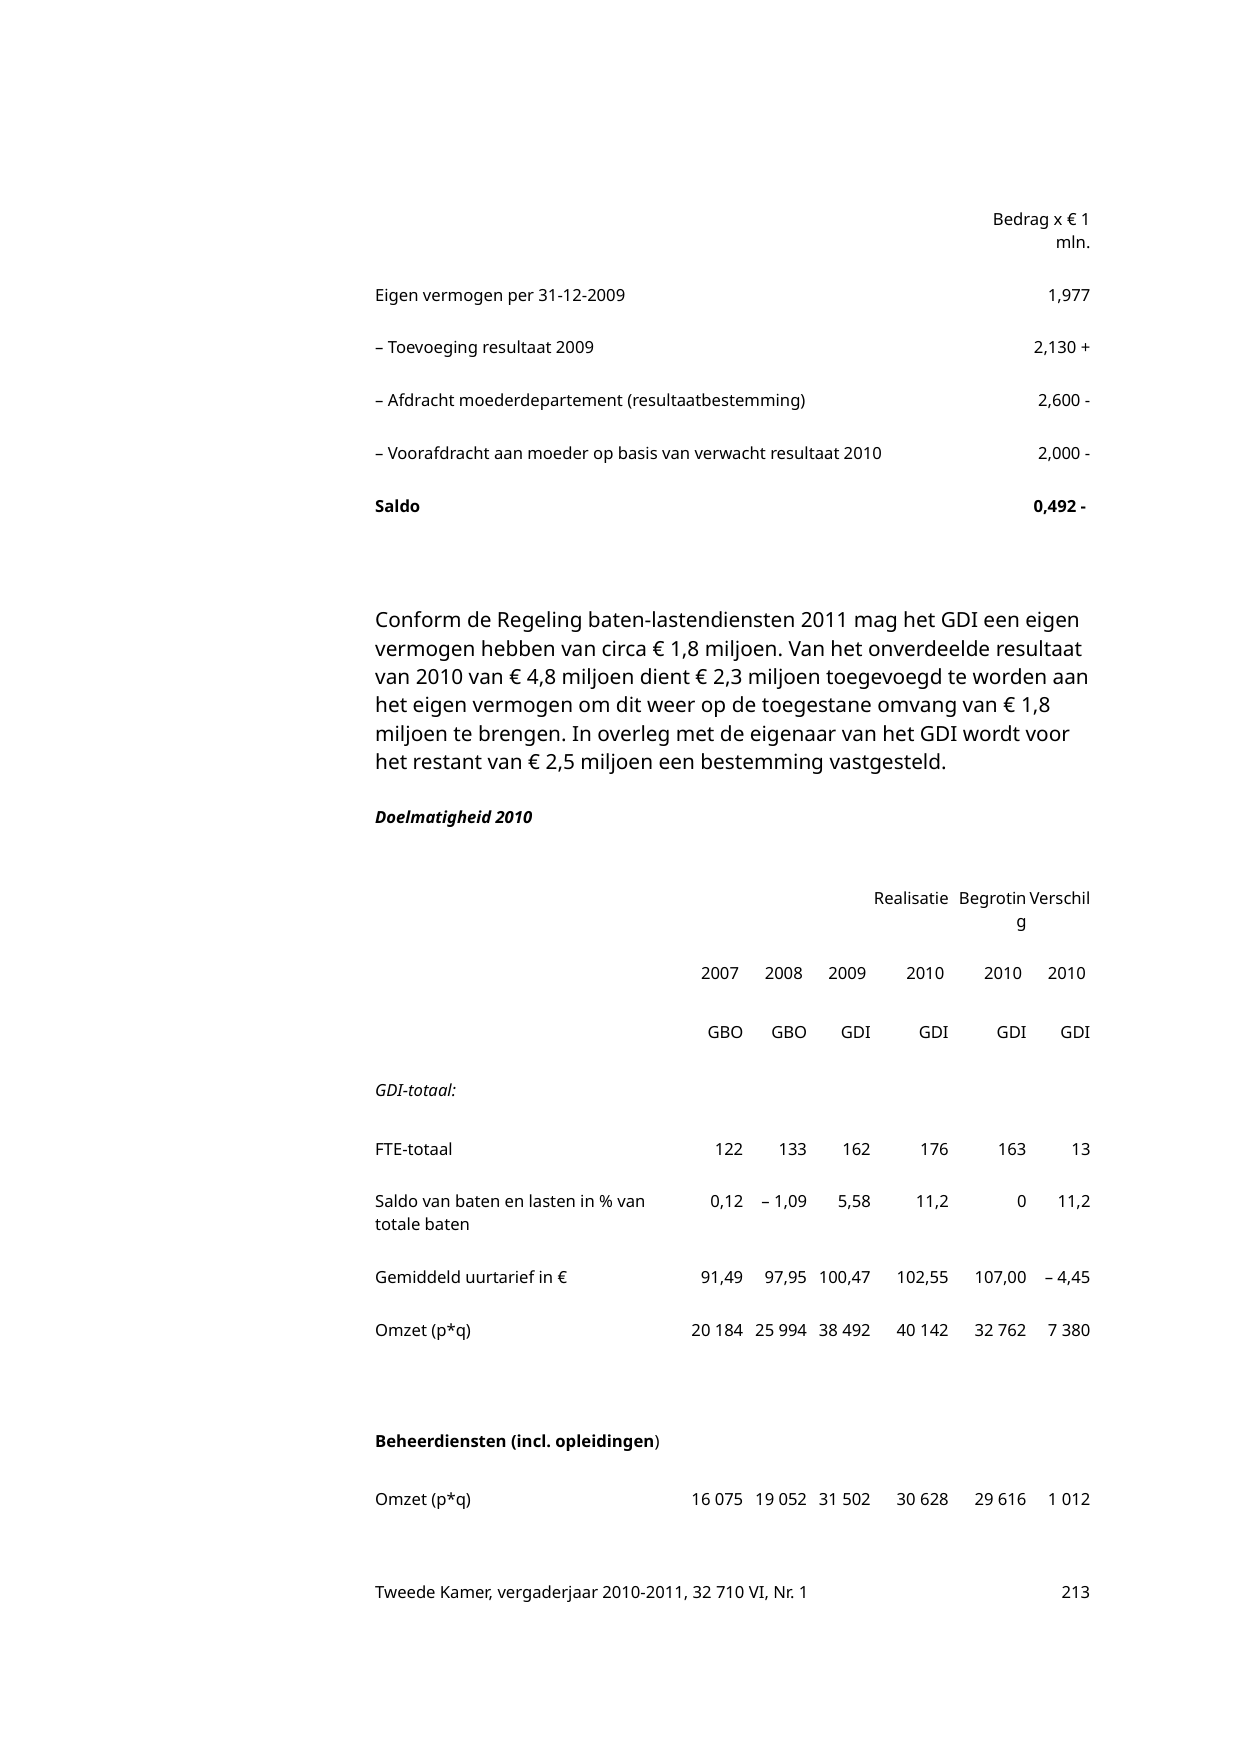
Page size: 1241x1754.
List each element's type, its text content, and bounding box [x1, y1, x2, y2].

table_cell [679, 1079, 743, 1137]
table_cell 32 762 [949, 1318, 1026, 1371]
table_cell [949, 1371, 1026, 1429]
table_cell 2008 [743, 962, 807, 1020]
table_cell [375, 1371, 679, 1429]
table_cell 102,55 [871, 1265, 948, 1318]
table_cell [871, 1079, 948, 1137]
table_cell 2007 [679, 962, 743, 1020]
table_cell 2010 [871, 962, 948, 1020]
table_cell GDI [1026, 1020, 1090, 1079]
table_cell [871, 1371, 948, 1429]
table_cell 100,47 [807, 1265, 871, 1318]
table_cell Saldo [375, 494, 961, 547]
table_cell [807, 1429, 871, 1488]
table_cell Omzet (p*q) [375, 1318, 679, 1371]
table_cell [949, 1079, 1026, 1137]
table_cell [871, 1429, 948, 1488]
table_header Bedrag x € 1 mln. [961, 208, 1090, 283]
table_cell 7 380 [1026, 1318, 1090, 1371]
table_cell 163 [949, 1137, 1026, 1190]
table_header Verschil [1026, 887, 1090, 962]
table_cell Gemiddeld uurtarief in € [375, 1265, 679, 1318]
table_cell GDI [949, 1020, 1026, 1079]
table_cell 2,130 + [961, 336, 1090, 389]
table_cell 29 616 [949, 1488, 1026, 1510]
table_cell 0,12 [679, 1190, 743, 1265]
table_cell 5,58 [807, 1190, 871, 1265]
table_cell Beheerdiensten (incl. opleidingen) [375, 1429, 679, 1488]
table_header [807, 887, 871, 962]
table_cell [743, 1429, 807, 1488]
table_cell 40 142 [871, 1318, 948, 1371]
table_cell 11,2 [871, 1190, 948, 1265]
table_cell 176 [871, 1137, 948, 1190]
text Doelmatigheid 2010 [375, 806, 1090, 829]
table_cell 2,600 - [961, 389, 1090, 441]
table_cell 1 012 [1026, 1488, 1090, 1510]
table_cell [375, 1020, 679, 1079]
table_cell 16 075 [679, 1488, 743, 1510]
table_cell [1026, 1079, 1090, 1137]
table_cell 122 [679, 1137, 743, 1190]
table_cell 162 [807, 1137, 871, 1190]
table_cell 11,2 [1026, 1190, 1090, 1265]
table_cell 19 052 [743, 1488, 807, 1510]
table_cell 25 994 [743, 1318, 807, 1371]
table_cell – Afdracht moederdepartement (resultaatbestemming) [375, 389, 961, 441]
table_cell Omzet (p*q) [375, 1488, 679, 1510]
table_cell 2010 [1026, 962, 1090, 1020]
table_cell GBO [743, 1020, 807, 1079]
table_cell Eigen vermogen per 31-12-2009 [375, 283, 961, 336]
table_cell GDI-totaal: [375, 1079, 679, 1137]
table_cell 97,95 [743, 1265, 807, 1318]
table_cell 2009 [807, 962, 871, 1020]
table_cell 1,977 [961, 283, 1090, 336]
table_cell 2010 [949, 962, 1026, 1020]
table_cell 13 [1026, 1137, 1090, 1190]
table_cell 107,00 [949, 1265, 1026, 1318]
table_cell 38 492 [807, 1318, 871, 1371]
table_header [375, 208, 961, 283]
table_cell [949, 1429, 1026, 1488]
table_cell GBO [679, 1020, 743, 1079]
table_cell Saldo van baten en lasten in % van totale baten [375, 1190, 679, 1265]
table_cell [679, 1371, 743, 1429]
text Conform de Regeling baten-lastendiensten 2011 mag het GDI een eigen vermogen hebben van circa € 1,8 miljoen. Van het onverdeelde resultaat van 2010 van € 4,8 miljoen dient € 2,3 miljoen toegevoegd te worden aan het eigen vermogen om dit weer op de toegestane omvang van € 1,8 miljoen te brengen. In overleg met de eigenaar van het GDI wordt voor het restant van € 2,5 miljoen een bestemming vastgesteld. [375, 605, 1090, 776]
table_cell 30 628 [871, 1488, 948, 1510]
table_cell [807, 1079, 871, 1137]
table_cell [807, 1371, 871, 1429]
table_cell FTE-totaal [375, 1137, 679, 1190]
table_cell – Voorafdracht aan moeder op basis van verwacht resultaat 2010 [375, 441, 961, 494]
table_cell 0,492 - [961, 494, 1090, 547]
table_cell 31 502 [807, 1488, 871, 1510]
table_cell 2,000 - [961, 441, 1090, 494]
table_header [375, 887, 679, 962]
table_cell – 1,09 [743, 1190, 807, 1265]
table_header Begroting [949, 887, 1026, 962]
table_cell GDI [871, 1020, 948, 1079]
table_cell – 4,45 [1026, 1265, 1090, 1318]
table_cell GDI [807, 1020, 871, 1079]
table_cell 20 184 [679, 1318, 743, 1371]
table_cell [679, 1429, 743, 1488]
table_cell [743, 1371, 807, 1429]
table_cell [1026, 1371, 1090, 1429]
table_cell [375, 962, 679, 1020]
table_header [679, 887, 743, 962]
table_cell [743, 1079, 807, 1137]
table_cell 133 [743, 1137, 807, 1190]
table_cell 0 [949, 1190, 1026, 1265]
table_cell 91,49 [679, 1265, 743, 1318]
table_header [743, 887, 807, 962]
table_header Realisatie [871, 887, 948, 962]
table_cell [1026, 1429, 1090, 1488]
table_cell – Toevoeging resultaat 2009 [375, 336, 961, 389]
